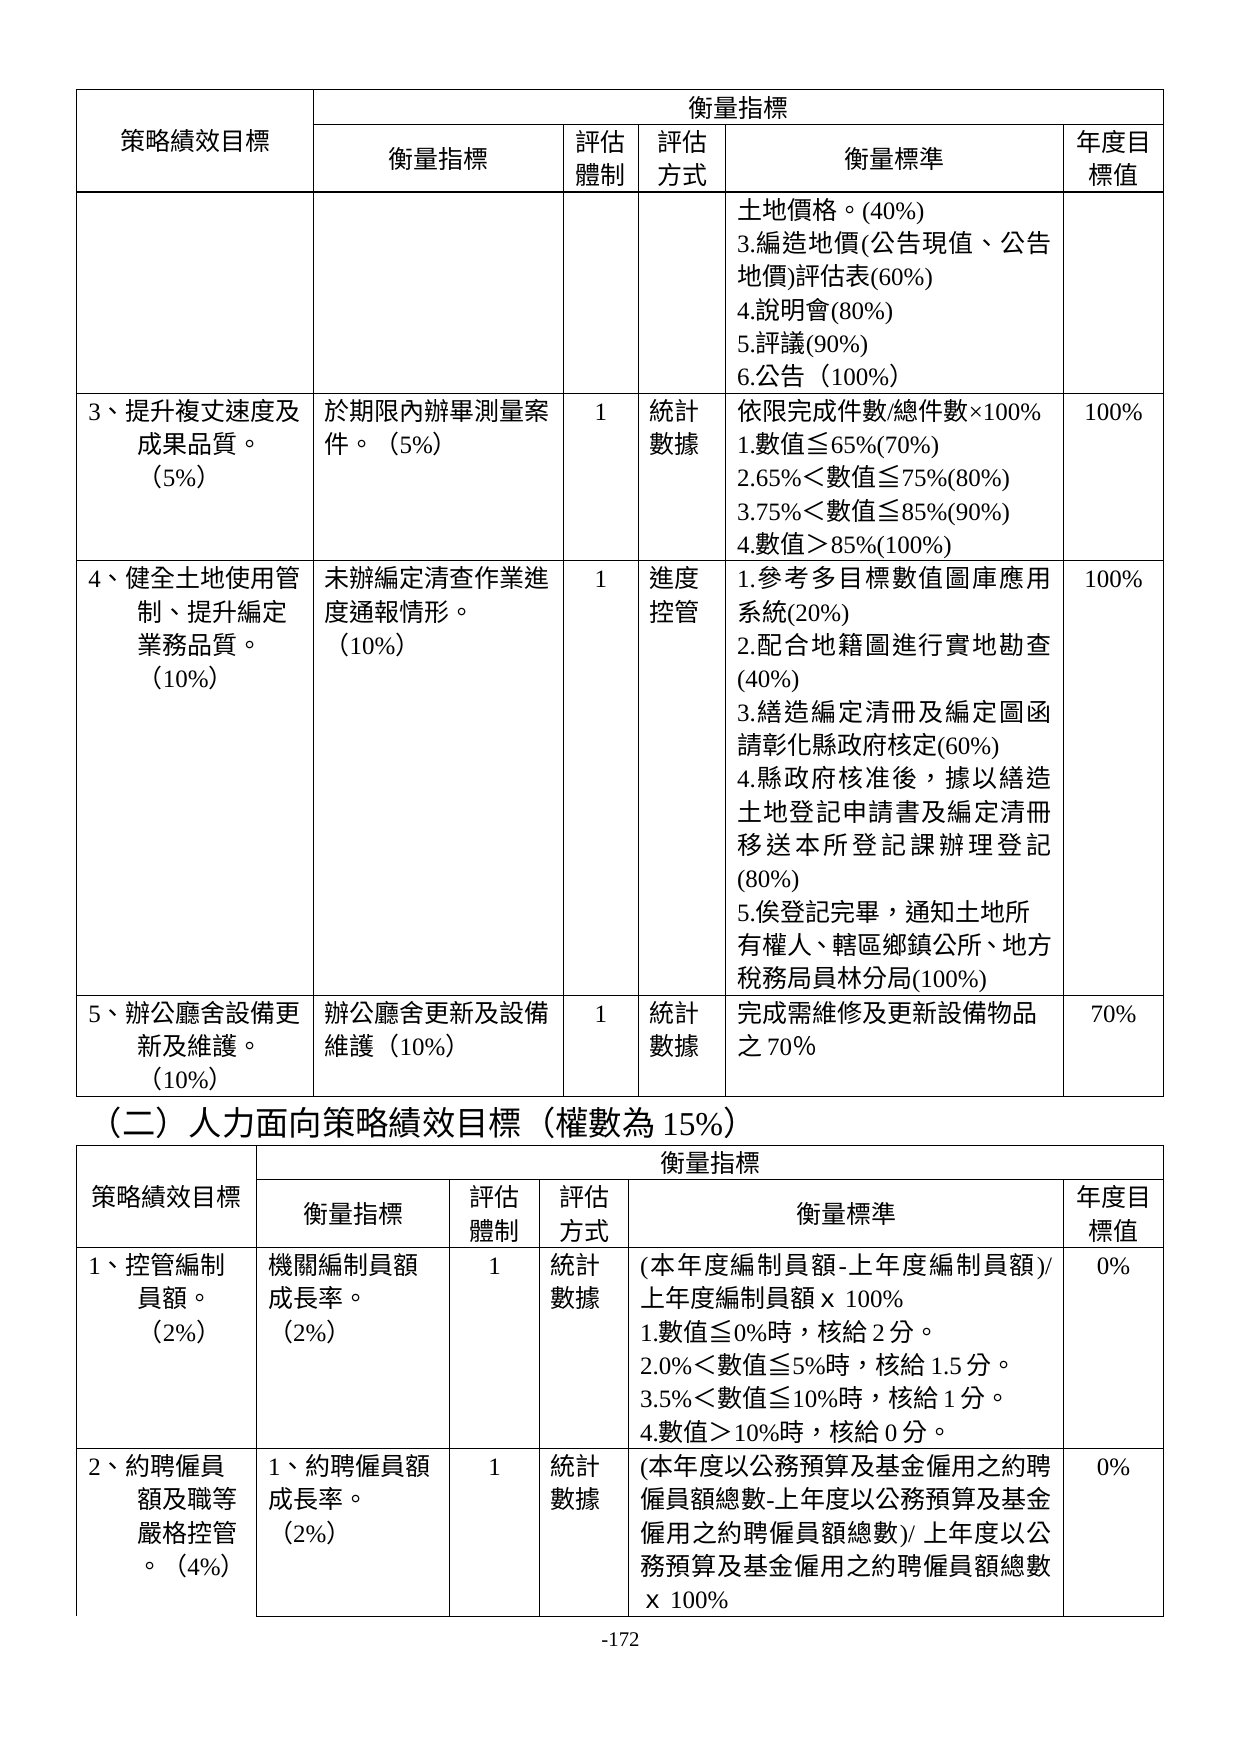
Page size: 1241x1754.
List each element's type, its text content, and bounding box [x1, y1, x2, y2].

table_cell 統計數據 [639, 996, 725, 1096]
table_cell 依限完成件數/總件數×100% 1.數值≦65%(70%) 2.65%＜數值≦75%(80%) 3.75%＜數值≦85%(90%) 4.數值＞85%(100%) [726, 394, 1063, 560]
table_cell 健全土地使用管制、提升編定業務品質。（10%） [77, 561, 313, 994]
table_cell 未辦編定清查作業進度通報情形。（10%） [314, 561, 563, 994]
table_cell 評估體制 [564, 125, 638, 191]
table_cell 完成需維修及更新設備物品之70％ [726, 996, 1063, 1096]
table_cell 年度目標值 [1064, 1180, 1163, 1247]
table_cell (本年度編制員額-上年度編制員額)/ 上年度編制員額ｘ100% 1.數值≦0%時，核給2分。 2.0%＜數值≦5%時，核給1.5分。 3.5%＜數值≦10%時，核給1分。 4.數值＞10%時，核給0分。 [629, 1248, 1063, 1448]
table_cell 1 [564, 996, 638, 1096]
table_cell 衡量指標 [314, 125, 563, 191]
table_cell 辦公廳舍設備更新及維護。（10%） [77, 996, 313, 1096]
table_cell [639, 193, 725, 392]
table_cell 於期限內辦畢測量案件。（5%） [314, 394, 563, 560]
table_cell 衡量標準 [726, 125, 1063, 191]
table_cell 1 [450, 1449, 539, 1616]
table_cell 衡量指標 [257, 1180, 449, 1247]
table_cell 衡量標準 [629, 1180, 1063, 1247]
table_cell 評估體制 [450, 1180, 539, 1247]
table_cell 進度控管 [639, 561, 725, 994]
table_cell 統計數據 [540, 1248, 628, 1448]
table_cell 統計數據 [540, 1449, 628, 1616]
table_cell 土地價格。(40%) 3.編造地價(公告現值、公告地價)評估表(60%) 4.說明會(80%) 5.評議(90%) 6.公告（100%） [726, 193, 1063, 392]
table_cell 70% [1064, 996, 1163, 1096]
table_cell [564, 193, 638, 392]
table_cell 0% [1064, 1449, 1163, 1616]
table_cell 評估方式 [540, 1180, 628, 1247]
table_header 策略績效目標 [77, 90, 313, 191]
table_cell 年度目標值 [1064, 125, 1163, 191]
table_cell 1 [564, 394, 638, 560]
table_cell 100% [1064, 394, 1163, 560]
table_cell 1、約聘僱員額成長率。（2%） [257, 1449, 449, 1616]
table_cell (本年度以公務預算及基金僱用之約聘僱員額總數-上年度以公務預算及基金僱用之約聘僱員額總數)/ 上年度以公務預算及基金僱用之約聘僱員額總數ｘ100% [629, 1449, 1063, 1616]
table_cell 1 [564, 561, 638, 994]
table_cell [1064, 193, 1163, 392]
table_header 衡量指標 [314, 90, 1163, 124]
table_cell 統計數據 [639, 394, 725, 560]
table_cell [77, 193, 313, 392]
table_header 衡量指標 [257, 1146, 1163, 1179]
table_cell 約聘僱員額及職等嚴格控管。（4%） [77, 1449, 256, 1616]
table_cell [314, 193, 563, 392]
table_cell 1.參考多目標數值圖庫應用系統(20%) 2.配合地籍圖進行實地勘查(40%) 3.繕造編定清冊及編定圖函請彰化縣政府核定(60%) 4.縣政府核准後，據以繕造土地登記申請書及編定清冊移送本所登記課辦理登記(80%) 5.俟登記完畢，通知土地所有權人、轄區鄉鎮公所、地方稅務局員林分局(100%) [726, 561, 1063, 994]
table_cell 機關編制員額成長率。（2%） [257, 1248, 449, 1448]
table_cell 0% [1064, 1248, 1163, 1448]
table_cell 100% [1064, 561, 1163, 994]
text （二）人力面向策略績效目標（權數為15%） [88, 1097, 1152, 1145]
table_header 策略績效目標 [77, 1146, 256, 1247]
table_cell 評估方式 [639, 125, 725, 191]
table_cell 辦公廳舍更新及設備維護（10%） [314, 996, 563, 1096]
table_cell 1 [450, 1248, 539, 1448]
table_cell 控管編制員額。（2%） [77, 1248, 256, 1448]
table_cell 提升複丈速度及成果品質。（5%） [77, 394, 313, 560]
